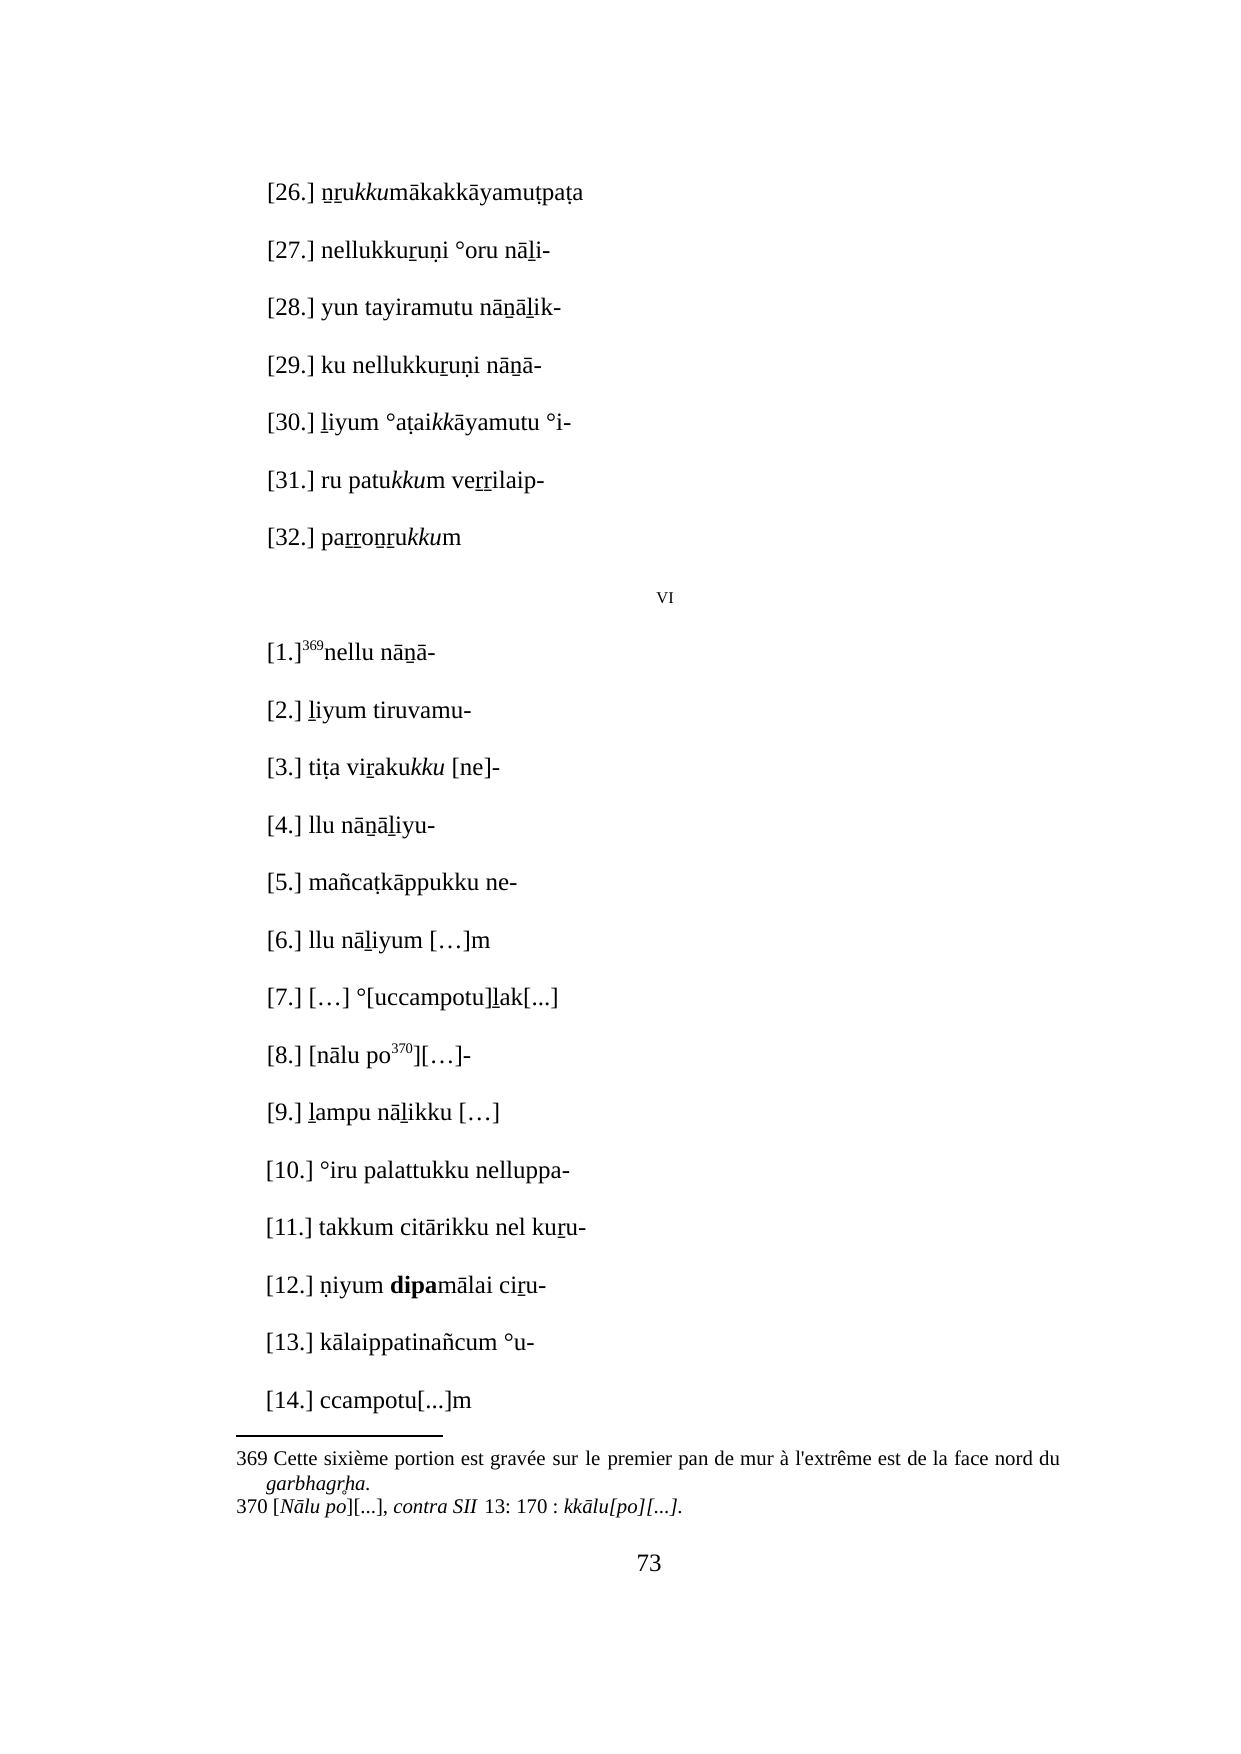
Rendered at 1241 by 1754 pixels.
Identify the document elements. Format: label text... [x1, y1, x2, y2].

text [11.] takkum citārikku nel kuṟu- [266, 1212, 1061, 1241]
text [32.] paṟṟoṉṟukkum [267, 522, 1061, 551]
text Cette sixième portion est gravée sur le premier pan de mur à l'extrême est de la face nord du garbhagr̥ha. [236, 1442, 1061, 1494]
text [4.] llu nāṉāḻiyu- [267, 810, 1061, 838]
text [14.] ccampotu[...]m [266, 1385, 1061, 1413]
text [31.] ru patukkum veṟṟilaip- [267, 465, 1061, 493]
text [13.] kālaippatinañcum °u- [266, 1327, 1061, 1356]
text [7.] […] °[uccampotu]ḻak[...] [267, 982, 1061, 1011]
text [27.] nellukkuṟuṇi °oru nāḻi- [267, 235, 1061, 263]
text [1.]nellu nāṉā- [267, 637, 1061, 666]
text [9.] ḻampu nāḻikku […] [267, 1097, 1061, 1126]
text [28.] yun tayiramutu nāṉāḻik- [267, 292, 1061, 321]
text [3.] tiṭa viṟakukku [ne]- [267, 752, 1061, 781]
text [30.] ḻiyum °aṭaikkāyamutu °i- [267, 407, 1061, 436]
text [5.] mañcaṭkāppukku ne- [267, 867, 1061, 896]
text [29.] ku nellukkuṟuṇi nāṉā- [267, 350, 1061, 378]
text [Nālu po][...], contra SII 13: 170 : kkālu[po][...]. [236, 1494, 1061, 1518]
text [8.] [nālu po][…]- [267, 1040, 1061, 1068]
text [26.] ṉṟukkumākakkāyamuṭpaṭa [267, 177, 1061, 206]
text [10.] °iru palattukku nelluppa- [266, 1155, 1061, 1183]
text [2.] ḻiyum tiruvamu- [267, 695, 1061, 723]
text [12.] ṇiyum dipamālai ciṟu- [266, 1270, 1061, 1298]
text vi [298, 580, 1032, 608]
text [6.] llu nāḻiyum […]m [267, 925, 1061, 953]
